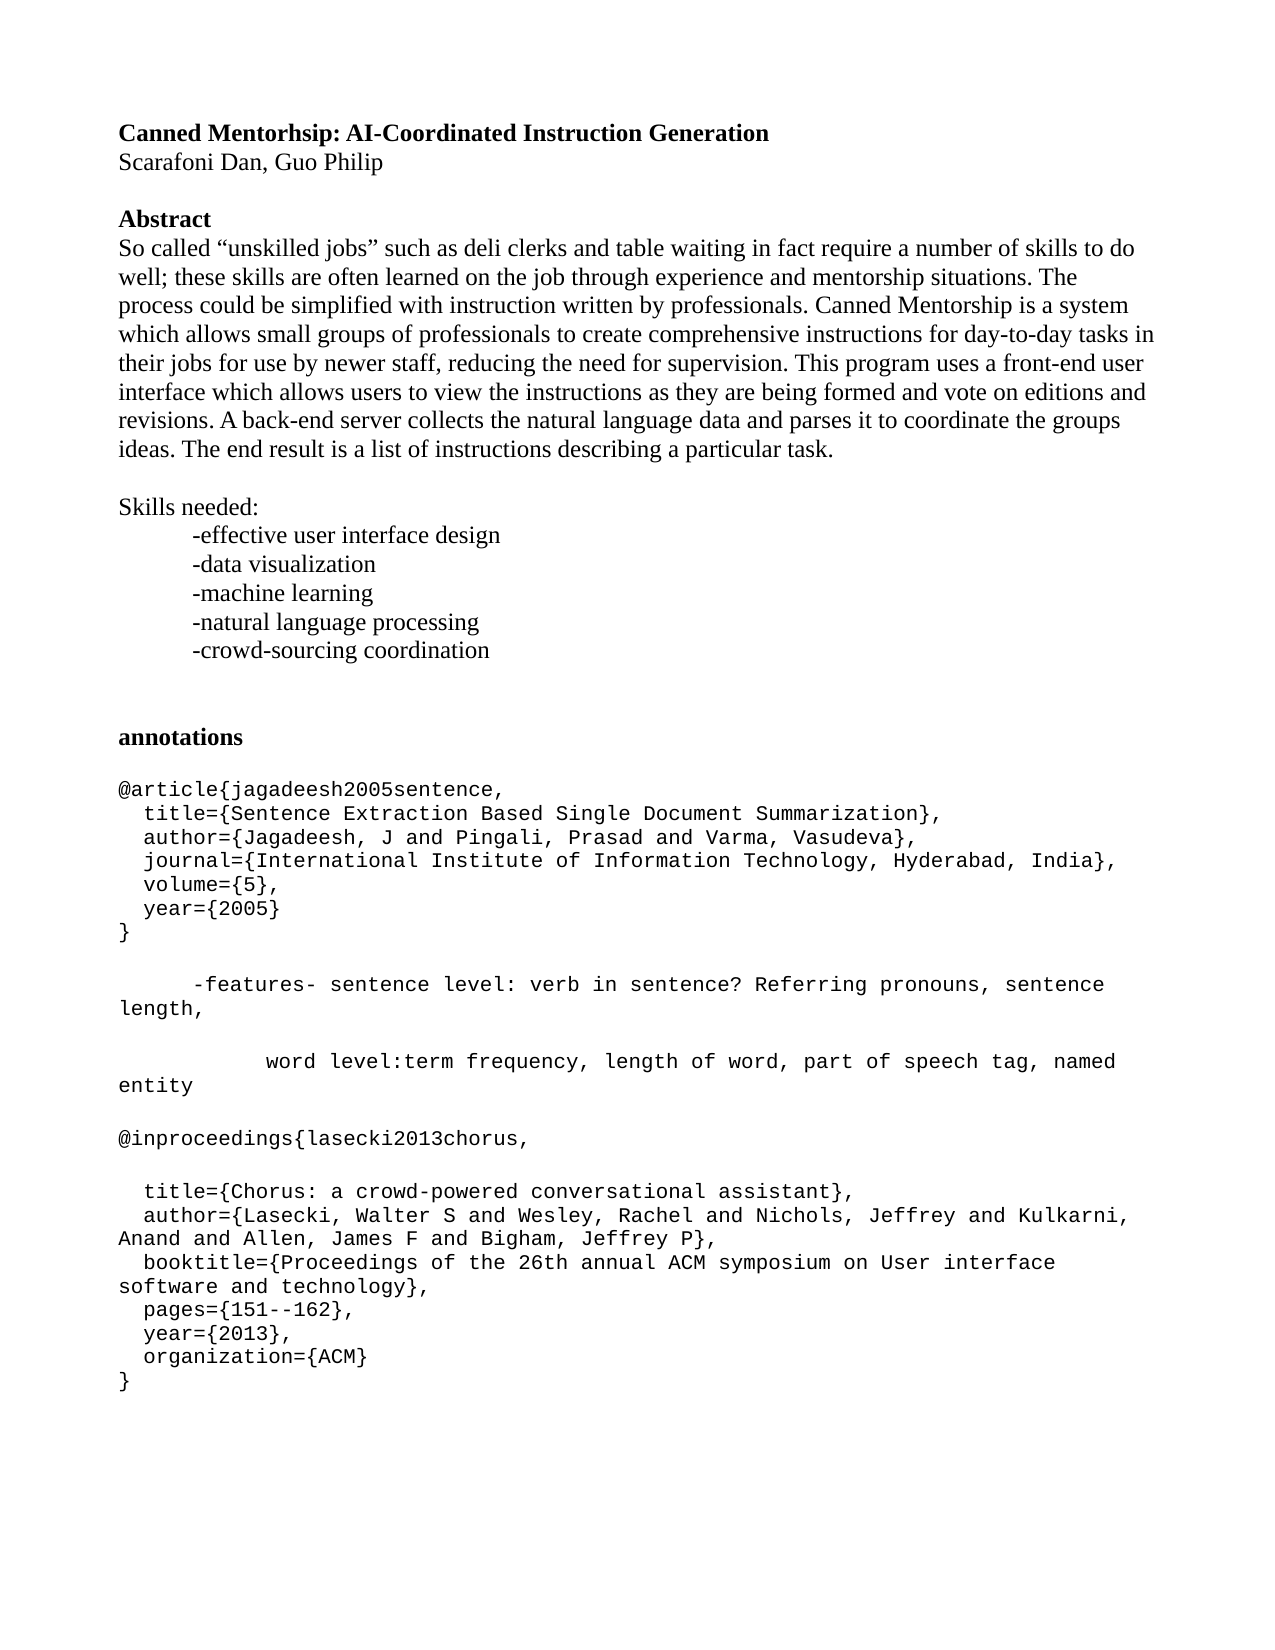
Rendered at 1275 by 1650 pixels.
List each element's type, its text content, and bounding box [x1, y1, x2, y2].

text journal={International Institute of Information Technology, Hyderabad, India}, [118, 850, 1157, 874]
text Canned Mentorhsip: AI-Coordinated Instruction Generation [118, 118, 1157, 147]
text author={Lasecki, Walter S and Wesley, Rachel and Nichols, Jeffrey and Kulkarni, Anand and Allen, James F and Bigham, Jeffrey P}, [118, 1205, 1157, 1252]
text So called “unskilled jobs” such as deli clerks and table waiting in fact require a number of skills to do well; these skills are often learned on the job through experience and mentorship situations. The process could be simplified with instruction written by professionals. Canned Mentorship is a system which allows small groups of professionals to create comprehensive instructions for day-to-day tasks in their jobs for use by newer staff, reducing the need for supervision. This program uses a front-end user interface which allows users to view the instructions as they are being formed and vote on editions and revisions. A back-end server collects the natural language data and parses it to coordinate the groups ideas. The end result is a list of instructions describing a particular task. [118, 233, 1157, 463]
text title={Sentence Extraction Based Single Document Summarization}, [118, 803, 1157, 827]
text annotations [118, 722, 1157, 751]
text -data visualization [118, 549, 1157, 578]
text } [118, 921, 1157, 945]
text organization={ACM} [118, 1347, 1157, 1370]
text title={Chorus: a crowd-powered conversational assistant}, [118, 1181, 1157, 1205]
text -natural language processing [118, 607, 1157, 636]
text Skills needed: [118, 492, 1157, 521]
text @inproceedings{lasecki2013chorus, [118, 1128, 1157, 1152]
text -machine learning [118, 578, 1157, 607]
text year={2005} [118, 898, 1157, 921]
text author={Jagadeesh, J and Pingali, Prasad and Varma, Vasudeva}, [118, 827, 1157, 850]
text -crowd-sourcing coordination [118, 636, 1157, 664]
text -features- sentence level: verb in sentence? Referring pronouns, sentence length, [118, 974, 1157, 1022]
text Abstract [118, 204, 1157, 233]
text @article{jagadeesh2005sentence, [118, 779, 1157, 803]
text } [118, 1370, 1157, 1394]
text -effective user interface design [118, 521, 1157, 549]
text pages={151--162}, [118, 1299, 1157, 1323]
text volume={5}, [118, 874, 1157, 898]
text Scarafoni Dan, Guo Philip [118, 147, 1157, 176]
text word level:term frequency, length of word, part of speech tag, named entity [118, 1051, 1157, 1098]
text booktitle={Proceedings of the 26th annual ACM symposium on User interface software and technology}, [118, 1252, 1157, 1299]
text year={2013}, [118, 1323, 1157, 1347]
